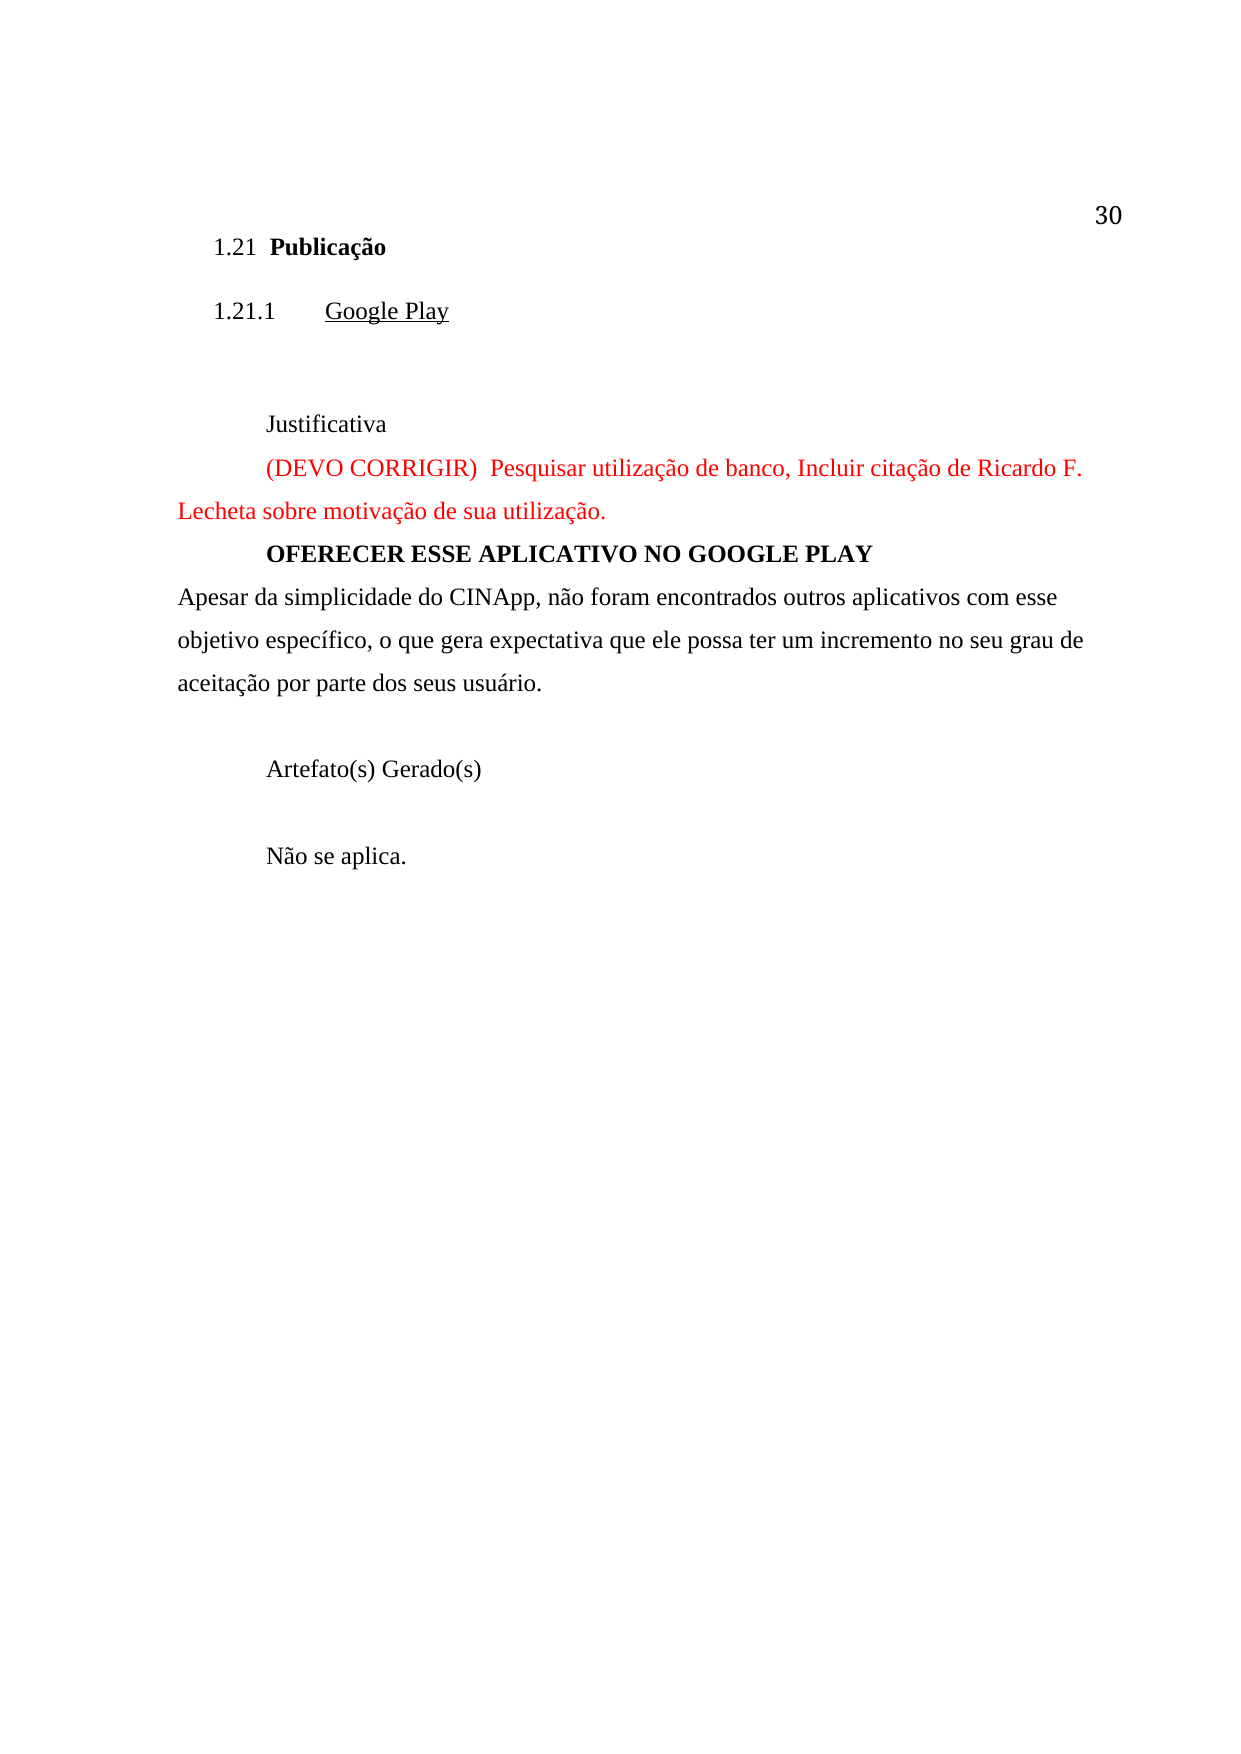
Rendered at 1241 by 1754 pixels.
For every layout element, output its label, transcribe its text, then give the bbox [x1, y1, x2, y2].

text Artefato(s) Gerado(s) [177, 754, 1122, 783]
text OFERECER ESSE APLICATIVO NO GOOGLE PLAY [177, 539, 1122, 568]
text Justificativa [177, 409, 1122, 438]
subtitle Publicação [207, 232, 1122, 261]
text Apesar da simplicidade do CINApp, não foram encontrados outros aplicativos com esse objetivo específico, o que gera expectativa que ele possa ter um incremento no seu grau de aceitação por parte dos seus usuário. [177, 582, 1122, 697]
text (DEVO CORRIGIR) Pesquisar utilização de banco, Incluir citação de Ricardo F. Lecheta sobre motivação de sua utilização. [177, 453, 1122, 524]
text Não se aplica. [177, 841, 1122, 869]
subtitle Google Play [207, 296, 1122, 325]
